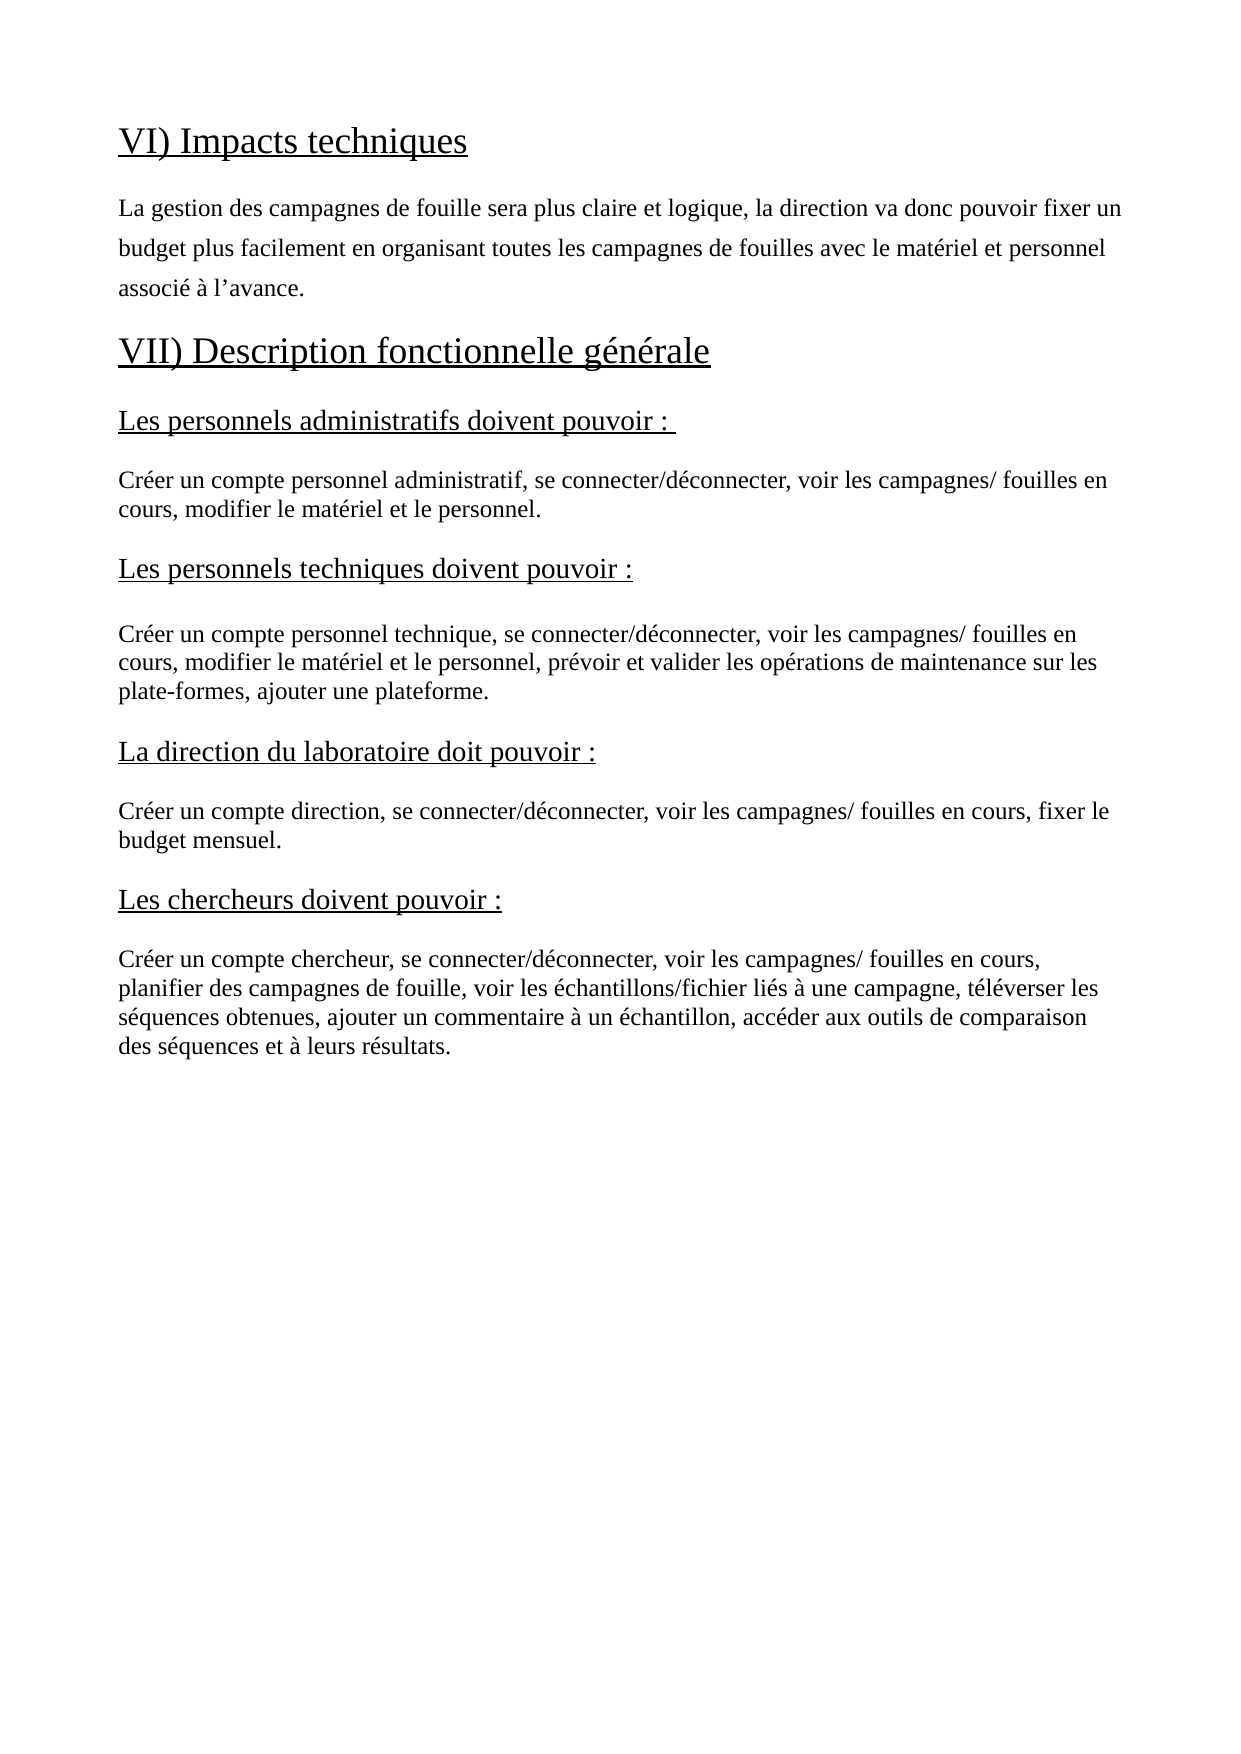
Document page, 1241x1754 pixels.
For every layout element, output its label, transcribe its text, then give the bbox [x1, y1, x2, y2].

text La direction du laboratoire doit pouvoir : [118, 734, 1122, 767]
text Créer un compte personnel technique, se connecter/déconnecter, voir les campagnes/ fouilles en cours, modifier le matériel et le personnel, prévoir et valider les opérations de maintenance sur les plate-formes, ajouter une plateforme. [118, 619, 1122, 705]
text Créer un compte personnel administratif, se connecter/déconnecter, voir les campagnes/ fouilles en cours, modifier le matériel et le personnel. [118, 465, 1122, 523]
text Les personnels techniques doivent pouvoir : [118, 552, 1122, 585]
text Les personnels administratifs doivent pouvoir : [118, 403, 1122, 437]
text La gestion des campagnes de fouille sera plus claire et logique, la direction va donc pouvoir fixer un budget plus facilement en organisant toutes les campagnes de fouilles avec le matériel et personnel associé à l’avance. [118, 193, 1122, 302]
text VI) Impacts techniques [118, 118, 1122, 161]
text Les chercheurs doivent pouvoir : [118, 882, 1122, 916]
text VII) Description fonctionnelle générale [118, 328, 1122, 371]
text Créer un compte chercheur, se connecter/déconnecter, voir les campagnes/ fouilles en cours, planifier des campagnes de fouille, voir les échantillons/fichier liés à une campagne, téléverser les séquences obtenues, ajouter un commentaire à un échantillon, accéder aux outils de comparaison des séquences et à leurs résultats. [118, 944, 1122, 1059]
text Créer un compte direction, se connecter/déconnecter, voir les campagnes/ fouilles en cours, fixer le budget mensuel. [118, 796, 1122, 853]
